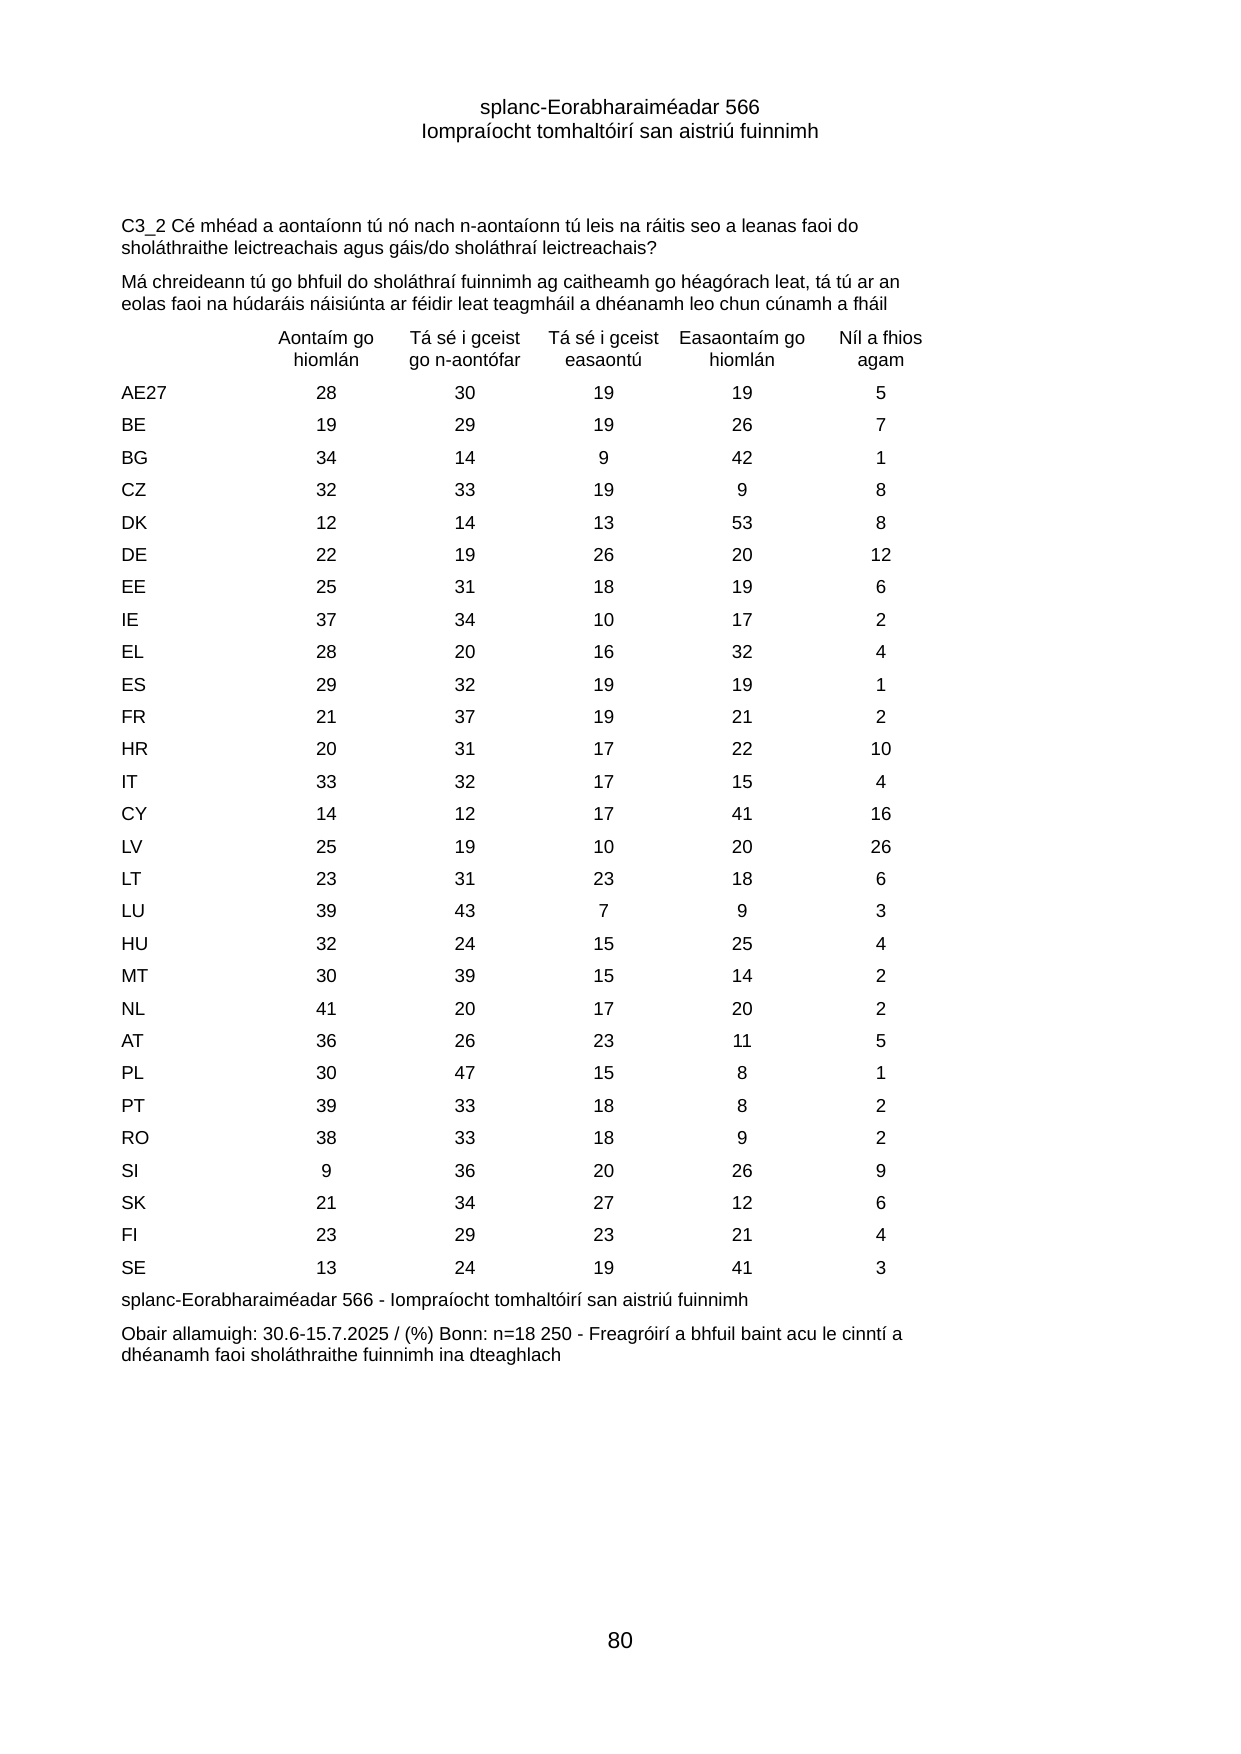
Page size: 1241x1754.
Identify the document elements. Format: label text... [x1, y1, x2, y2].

table_cell Tá sé i gceist easaontú [534, 321, 673, 376]
table_cell ES [118, 668, 257, 700]
table_cell 19 [534, 376, 673, 409]
table_cell AT [118, 1024, 257, 1057]
table_cell 9 [534, 441, 673, 474]
table_cell 39 [257, 895, 395, 927]
table_cell Níl a fhios agam [811, 321, 950, 376]
table_cell 24 [395, 1251, 534, 1283]
table_cell 41 [257, 992, 395, 1024]
table_cell 20 [395, 636, 534, 668]
table_cell 7 [811, 409, 950, 441]
table_cell 16 [534, 636, 673, 668]
table_cell FI [118, 1219, 257, 1251]
table_cell 47 [395, 1057, 534, 1089]
table_cell SK [118, 1186, 257, 1219]
table_cell 8 [673, 1057, 811, 1089]
table_cell HR [118, 733, 257, 765]
table_cell 1 [811, 668, 950, 700]
table_cell 28 [257, 636, 395, 668]
table_cell 9 [257, 1154, 395, 1186]
table_cell EE [118, 571, 257, 603]
table_cell 17 [534, 733, 673, 765]
table_cell 2 [811, 992, 950, 1024]
table_cell 23 [257, 1219, 395, 1251]
table_cell CZ [118, 474, 257, 506]
table_cell 39 [395, 960, 534, 992]
table_cell 12 [395, 798, 534, 830]
table_cell 15 [534, 927, 673, 959]
table_cell AE27 [118, 376, 257, 409]
table_cell 2 [811, 700, 950, 733]
table_cell 1 [811, 1057, 950, 1089]
table_cell SE [118, 1251, 257, 1283]
table_cell 21 [257, 1186, 395, 1219]
table_cell 20 [673, 539, 811, 571]
table_cell 19 [257, 409, 395, 441]
table_cell 18 [534, 571, 673, 603]
table_cell 30 [395, 376, 534, 409]
table_cell 41 [673, 798, 811, 830]
table_cell 8 [811, 474, 950, 506]
table_cell 31 [395, 571, 534, 603]
table_cell LV [118, 830, 257, 862]
table_cell 4 [811, 765, 950, 798]
table_header C3_2 Cé mhéad a aontaíonn tú nó nach n-aontaíonn tú leis na ráitis seo a leanas faoi do sholáthraithe leictreachais agus gáis/do sholáthraí leictreachais? [118, 209, 950, 265]
table_cell NL [118, 992, 257, 1024]
table_cell 37 [395, 700, 534, 733]
table_cell Aontaím go hiomlán [257, 321, 395, 376]
table_cell 15 [534, 1057, 673, 1089]
table_cell 32 [395, 765, 534, 798]
table_cell 53 [673, 506, 811, 538]
table_cell 32 [673, 636, 811, 668]
table_cell 7 [534, 895, 673, 927]
table_cell 26 [673, 1154, 811, 1186]
table_cell 19 [673, 571, 811, 603]
table_cell 6 [811, 863, 950, 895]
table_cell 17 [534, 798, 673, 830]
table_cell 12 [257, 506, 395, 538]
table_cell EL [118, 636, 257, 668]
table_cell 20 [395, 992, 534, 1024]
table_cell 10 [811, 733, 950, 765]
table_cell 6 [811, 1186, 950, 1219]
table_cell 20 [673, 992, 811, 1024]
table_cell 32 [395, 668, 534, 700]
table_cell 9 [811, 1154, 950, 1186]
table_cell 15 [534, 960, 673, 992]
table_cell 27 [534, 1186, 673, 1219]
table_cell 18 [534, 1089, 673, 1122]
table_cell 31 [395, 733, 534, 765]
table_cell 34 [395, 603, 534, 636]
table_cell 32 [257, 474, 395, 506]
table_cell 31 [395, 863, 534, 895]
table_cell 22 [673, 733, 811, 765]
table_cell 22 [257, 539, 395, 571]
table_cell 2 [811, 603, 950, 636]
table_cell 5 [811, 1024, 950, 1057]
table_cell 26 [534, 539, 673, 571]
table_cell RO [118, 1122, 257, 1154]
table_cell Má chreideann tú go bhfuil do sholáthraí fuinnimh ag caitheamh go héagórach leat, tá tú ar an eolas faoi na húdaráis náisiúnta ar féidir leat teagmháil a dhéanamh leo chun cúnamh a fháil [118, 265, 950, 321]
table_cell 10 [534, 603, 673, 636]
table_cell 20 [673, 830, 811, 862]
table_cell DK [118, 506, 257, 538]
table_cell 26 [811, 830, 950, 862]
table_cell 13 [257, 1251, 395, 1283]
table_cell 17 [673, 603, 811, 636]
table_cell 34 [257, 441, 395, 474]
table_cell 29 [395, 1219, 534, 1251]
table_cell 39 [257, 1089, 395, 1122]
table_cell 6 [811, 571, 950, 603]
table_cell 23 [534, 1219, 673, 1251]
table_cell 25 [257, 571, 395, 603]
table_cell PL [118, 1057, 257, 1089]
table_cell PT [118, 1089, 257, 1122]
table_cell 23 [534, 1024, 673, 1057]
table_cell 28 [257, 376, 395, 409]
table_cell 12 [673, 1186, 811, 1219]
table_cell 25 [257, 830, 395, 862]
table_cell 29 [395, 409, 534, 441]
table_cell 11 [673, 1024, 811, 1057]
table_cell 42 [673, 441, 811, 474]
table_cell 21 [673, 1219, 811, 1251]
table_cell 2 [811, 1122, 950, 1154]
table_cell 4 [811, 636, 950, 668]
table_cell IT [118, 765, 257, 798]
table_cell 2 [811, 960, 950, 992]
table_cell IE [118, 603, 257, 636]
table_cell 3 [811, 1251, 950, 1283]
table_cell 26 [395, 1024, 534, 1057]
table_cell 30 [257, 1057, 395, 1089]
table_cell 19 [673, 376, 811, 409]
table_cell 14 [395, 506, 534, 538]
table_cell 18 [673, 863, 811, 895]
table_cell 41 [673, 1251, 811, 1283]
table_cell 19 [395, 830, 534, 862]
table_cell 14 [673, 960, 811, 992]
table_cell 43 [395, 895, 534, 927]
table_cell CY [118, 798, 257, 830]
table_cell 33 [395, 1089, 534, 1122]
table_cell DE [118, 539, 257, 571]
table_cell 19 [534, 1251, 673, 1283]
table_cell 21 [673, 700, 811, 733]
table_cell LU [118, 895, 257, 927]
table_cell 26 [673, 409, 811, 441]
table_cell 17 [534, 992, 673, 1024]
table_cell 23 [534, 863, 673, 895]
table_cell 19 [534, 409, 673, 441]
table_cell BE [118, 409, 257, 441]
table_cell splanc-Eorabharaiméadar 566 - Iompraíocht tomhaltóirí san aistriú fuinnimh [118, 1284, 950, 1316]
table_cell 20 [534, 1154, 673, 1186]
table_cell 19 [534, 668, 673, 700]
table_cell 4 [811, 927, 950, 959]
table_cell 2 [811, 1089, 950, 1122]
table_cell 30 [257, 960, 395, 992]
table_cell 33 [257, 765, 395, 798]
table_cell 19 [673, 668, 811, 700]
table_cell LT [118, 863, 257, 895]
table_cell 19 [534, 474, 673, 506]
table_cell 24 [395, 927, 534, 959]
table_cell 8 [811, 506, 950, 538]
table_cell [118, 321, 257, 376]
table_cell 14 [395, 441, 534, 474]
table_cell 36 [257, 1024, 395, 1057]
table_cell 9 [673, 895, 811, 927]
table_cell 16 [811, 798, 950, 830]
table_cell 29 [257, 668, 395, 700]
table_cell SI [118, 1154, 257, 1186]
table_cell FR [118, 700, 257, 733]
table_cell 9 [673, 474, 811, 506]
table_cell 8 [673, 1089, 811, 1122]
table_cell 13 [534, 506, 673, 538]
table_cell 5 [811, 376, 950, 409]
table_cell 18 [534, 1122, 673, 1154]
table_cell 36 [395, 1154, 534, 1186]
table_cell HU [118, 927, 257, 959]
table_cell 38 [257, 1122, 395, 1154]
table_cell 32 [257, 927, 395, 959]
table_cell 4 [811, 1219, 950, 1251]
table_cell 37 [257, 603, 395, 636]
table_cell 19 [534, 700, 673, 733]
table_cell 21 [257, 700, 395, 733]
table_cell 15 [673, 765, 811, 798]
table_cell 3 [811, 895, 950, 927]
table_cell 14 [257, 798, 395, 830]
table_cell 19 [395, 539, 534, 571]
table_cell MT [118, 960, 257, 992]
table_cell 1 [811, 441, 950, 474]
table_cell 10 [534, 830, 673, 862]
table_cell 34 [395, 1186, 534, 1219]
table_cell Tá sé i gceist go n-aontófar [395, 321, 534, 376]
table_cell 9 [673, 1122, 811, 1154]
table_cell 23 [257, 863, 395, 895]
table_cell 12 [811, 539, 950, 571]
table_cell 17 [534, 765, 673, 798]
table_cell Easaontaím go hiomlán [673, 321, 811, 376]
table_cell 20 [257, 733, 395, 765]
table_cell BG [118, 441, 257, 474]
table_cell 33 [395, 1122, 534, 1154]
table_cell 33 [395, 474, 534, 506]
table_cell Obair allamuigh: 30.6-15.7.2025 / (%) Bonn: n=18 250 - Freagróirí a bhfuil baint acu le cinntí a dhéanamh faoi sholáthraithe fuinnimh ina dteaghlach [118, 1316, 950, 1372]
table_cell 25 [673, 927, 811, 959]
